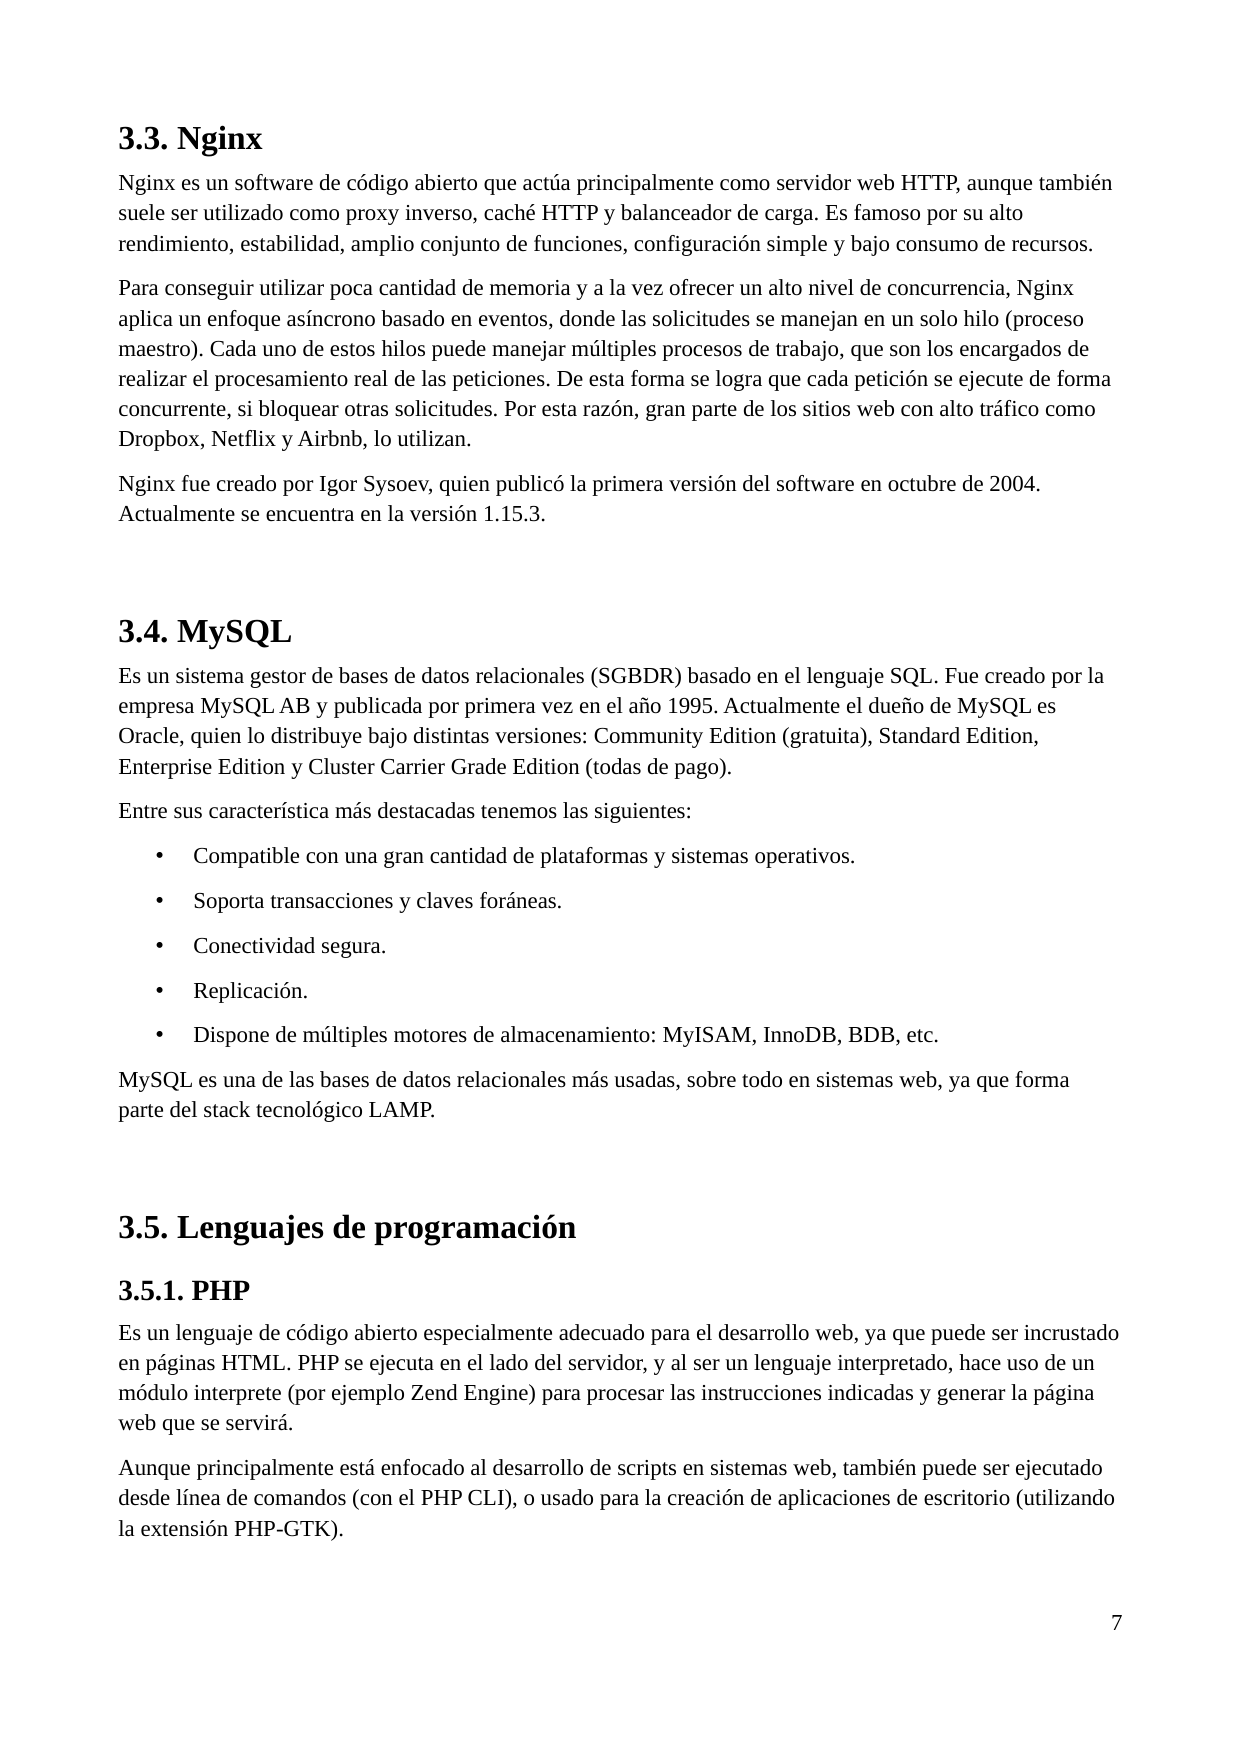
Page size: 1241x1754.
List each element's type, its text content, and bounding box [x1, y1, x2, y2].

text Es un sistema gestor de bases de datos relacionales (SGBDR) basado en el lenguaje SQL. Fue creado por la empresa MySQL AB y publicada por primera vez en el año 1995. Actualmente el dueño de MySQL es Oracle, quien lo distribuye bajo distintas versiones: Community Edition (gratuita), Standard Edition, Enterprise Edition y Cluster Carrier Grade Edition (todas de pago). [118, 662, 1122, 779]
text Es un lenguaje de código abierto especialmente adecuado para el desarrollo web, ya que puede ser incrustado en páginas HTML. PHP se ejecuta en el lado del servidor, y al ser un lenguaje interpretado, hace uso de un módulo interprete (por ejemplo Zend Engine) para procesar las instrucciones indicadas y generar la página web que se servirá. [118, 1319, 1122, 1436]
list Soporta transacciones y claves foráneas. [156, 887, 1122, 913]
subtitle 3.5. Lenguajes de programación [118, 1207, 1122, 1246]
subtitle 3.3. Nginx [118, 118, 1122, 157]
list Dispone de múltiples motores de almacenamiento: MyISAM, InnoDB, BDB, etc. [156, 1021, 1122, 1048]
text Aunque principalmente está enfocado al desarrollo de scripts en sistemas web, también puede ser ejecutado desde línea de comandos (con el PHP CLI), o usado para la creación de aplicaciones de escritorio (utilizando la extensión PHP-GTK). [118, 1454, 1122, 1541]
list Replicación. [156, 977, 1122, 1003]
subtitle 3.5.1. PHP [118, 1273, 1122, 1306]
text Nginx fue creado por Igor Sysoev, quien publicó la primera versión del software en octubre de 2004. Actualmente se encuentra en la versión 1.15.3. [118, 470, 1122, 527]
text MySQL es una de las bases de datos relacionales más usadas, sobre todo en sistemas web, ya que forma parte del stack tecnológico LAMP. [118, 1066, 1122, 1123]
text Nginx es un software de código abierto que actúa principalmente como servidor web HTTP, aunque también suele ser utilizado como proxy inverso, caché HTTP y balanceador de carga. Es famoso por su alto rendimiento, estabilidad, amplio conjunto de funciones, configuración simple y bajo consumo de recursos. [118, 169, 1122, 256]
list Conectividad segura. [156, 932, 1122, 958]
subtitle 3.4. MySQL [118, 611, 1122, 649]
list Compatible con una gran cantidad de plataformas y sistemas operativos. [156, 842, 1122, 869]
text Entre sus característica más destacadas tenemos las siguientes: [118, 797, 1122, 824]
text Para conseguir utilizar poca cantidad de memoria y a la vez ofrecer un alto nivel de concurrencia, Nginx aplica un enfoque asíncrono basado en eventos, donde las solicitudes se manejan en un solo hilo (proceso maestro). Cada uno de estos hilos puede manejar múltiples procesos de trabajo, que son los encargados de realizar el procesamiento real de las peticiones. De esta forma se logra que cada petición se ejecute de forma concurrente, si bloquear otras solicitudes. Por esta razón, gran parte de los sitios web con alto tráfico como Dropbox, Netflix y Airbnb, lo utilizan. [118, 274, 1122, 452]
